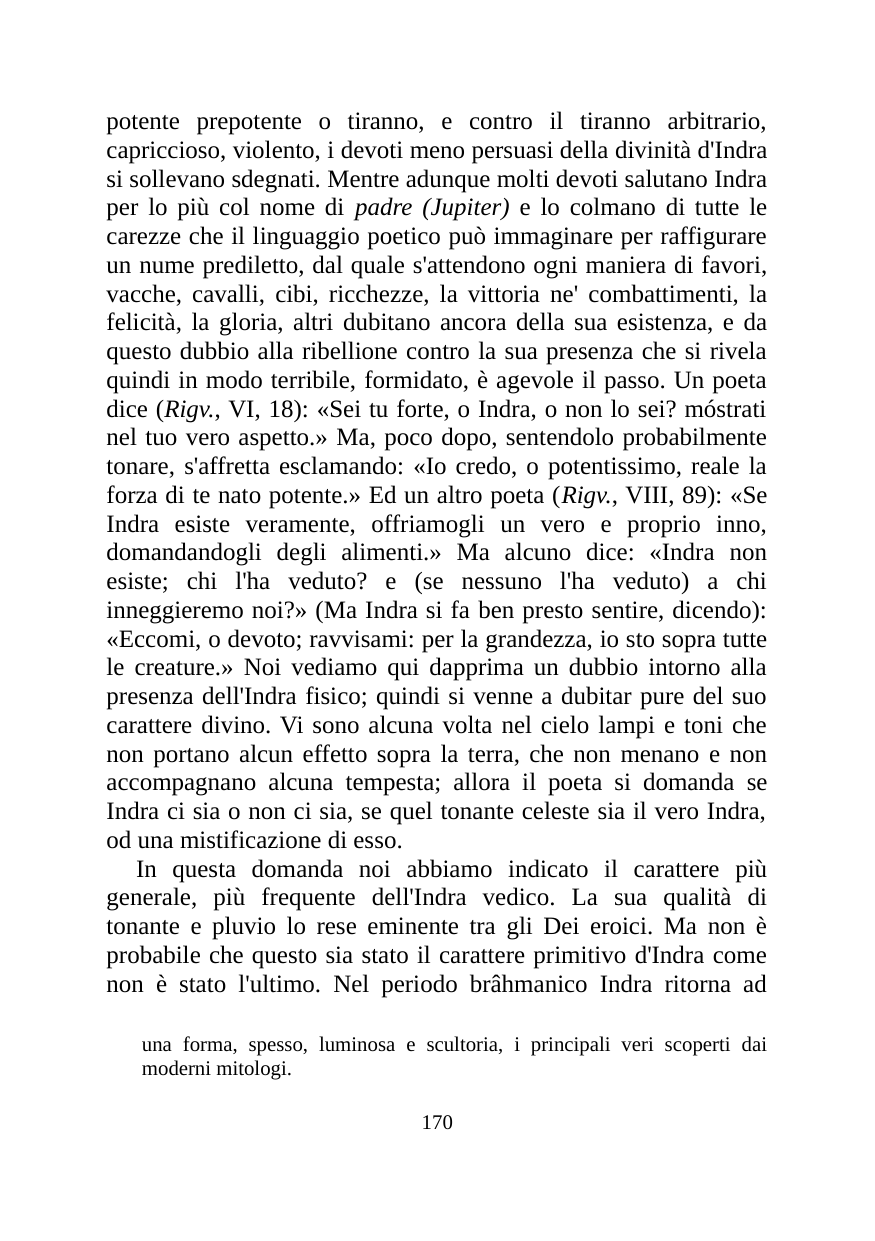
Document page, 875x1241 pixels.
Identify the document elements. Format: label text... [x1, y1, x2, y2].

text una forma, spesso, luminosa e scultoria, i principali veri scoperti dai moderni mitologi. [106, 1032, 768, 1080]
text potente prepotente o tiranno, e contro il tiranno arbitrario, capriccioso, violento, i devoti meno persuasi della divinità d'Indra si sollevano sdegnati. Mentre adunque molti devoti salutano Indra per lo più col nome di padre (Jupiter) e lo colmano di tutte le carezze che il linguaggio poetico può immaginare per raffigurare un nume prediletto, dal quale s'attendono ogni maniera di favori, vacche, cavalli, cibi, ricchezze, la vittoria ne' combattimenti, la felicità, la gloria, altri dubitano ancora della sua esistenza, e da questo dubbio alla ribellione contro la sua presenza che si rivela quindi in modo terribile, formidato, è agevole il passo. Un poeta dice (Rigv., VI, 18): «Sei tu forte, o Indra, o non lo sei? móstrati nel tuo vero aspetto.» Ma, poco dopo, sentendolo probabilmente tonare, s'affretta esclamando: «Io credo, o potentissimo, reale la forza di te nato potente.» Ed un altro poeta (Rigv., VIII, 89): «Se Indra esiste veramente, offriamogli un vero e proprio inno, domandandogli degli alimenti.» Ma alcuno dice: «Indra non esiste; chi l'ha veduto? e (se nessuno l'ha veduto) a chi inneggieremo noi?» (Ma Indra si fa ben presto sentire, dicendo): «Eccomi, o devoto; ravvisami: per la grandezza, io sto sopra tutte le creature.» Noi vediamo qui dapprima un dubbio intorno alla presenza dell'Indra fisico; quindi si venne a dubitar pure del suo carattere divino. Vi sono alcuna volta nel cielo lampi e toni che non portano alcun effetto sopra la terra, che non menano e non accompagnano alcuna tempesta; allora il poeta si domanda se Indra ci sia o non ci sia, se quel tonante celeste sia il vero Indra, od una mistificazione di esso. [106, 106, 768, 854]
text In questa domanda noi abbiamo indicato il carattere più generale, più frequente dell'Indra vedico. La sua qualità di tonante e pluvio lo rese eminente tra gli Dei eroici. Ma non è probabile che questo sia stato il carattere primitivo d'Indra come non è stato l'ultimo. Nel periodo brâhmanico Indra ritorna ad [106, 854, 768, 997]
